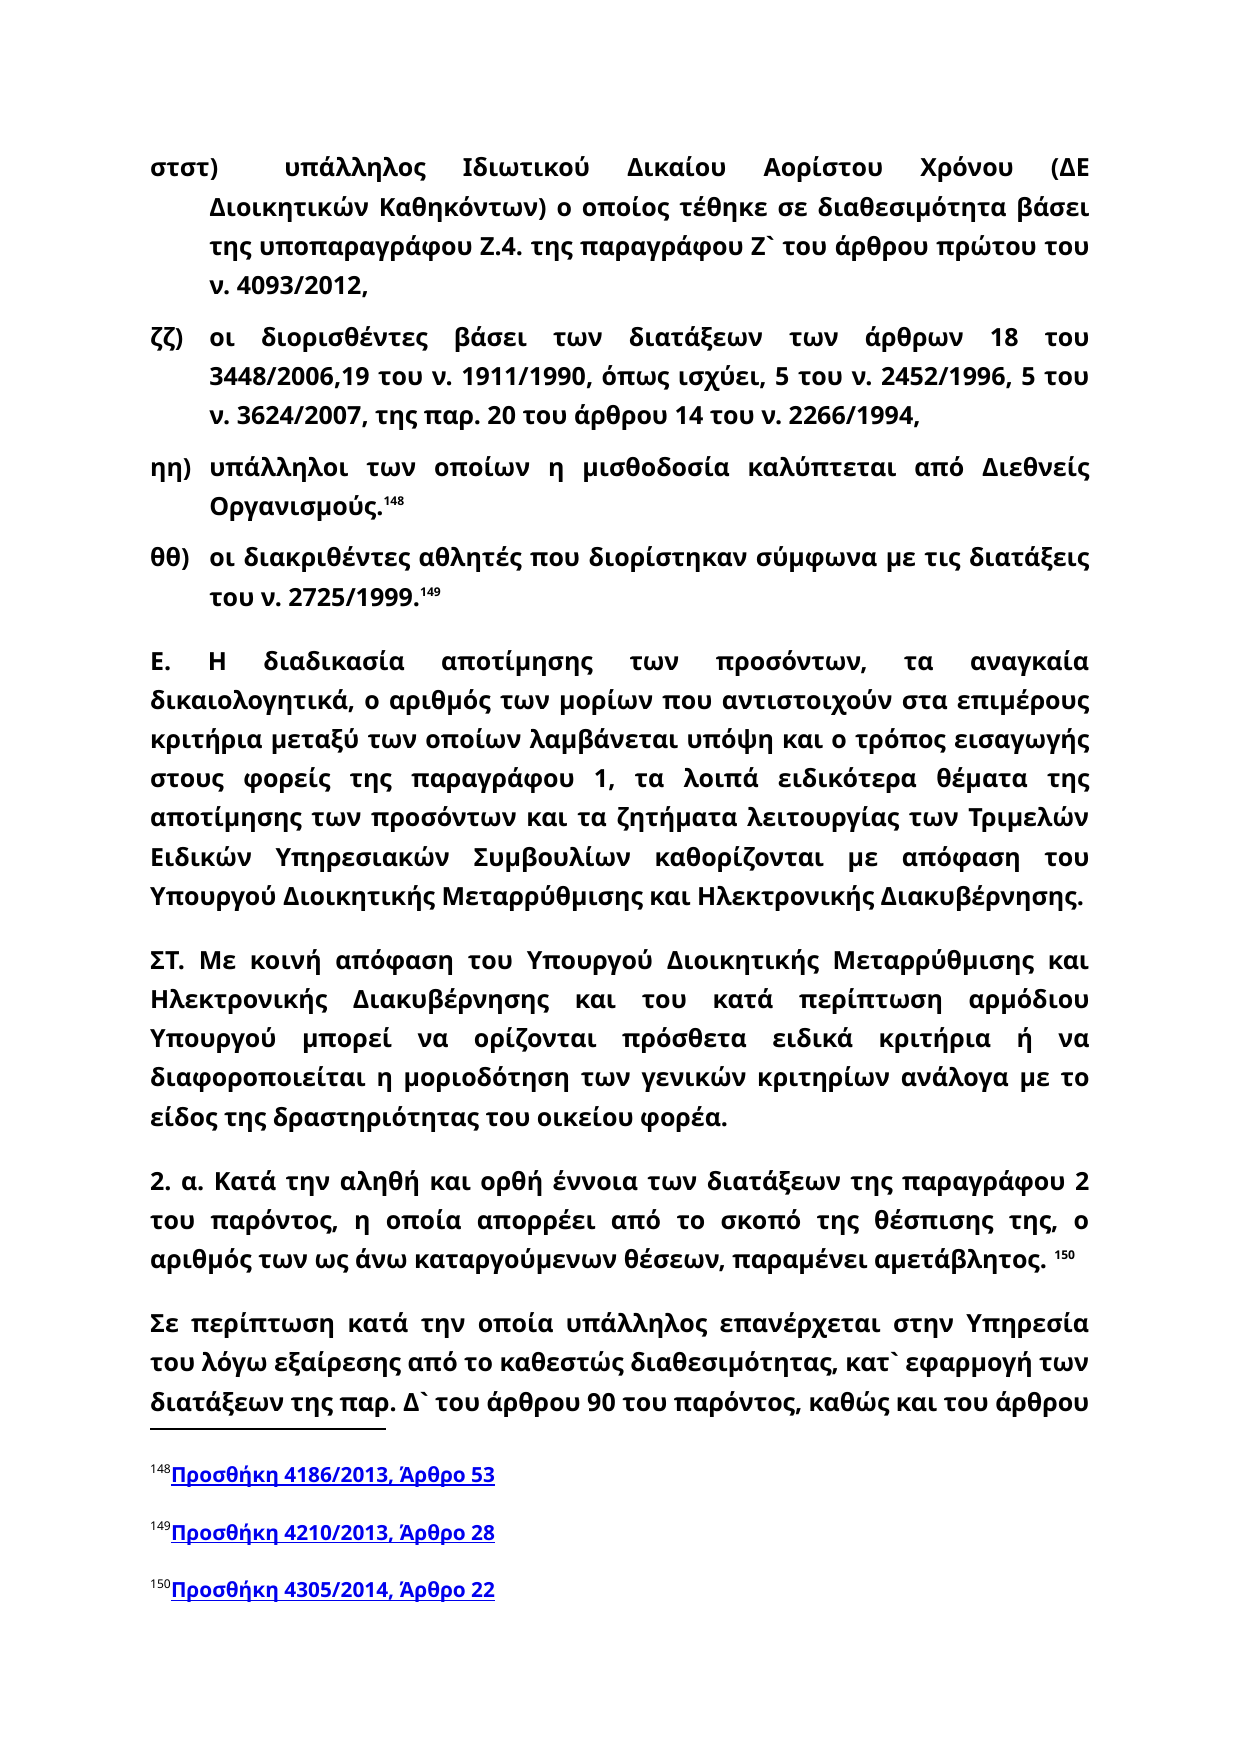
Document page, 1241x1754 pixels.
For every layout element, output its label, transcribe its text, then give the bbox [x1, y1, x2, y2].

text 2. α. Κατά την αληθή και ορθή έννοια των διατάξεων της παραγράφου 2 του παρόντος, η οποία απορρέει από το σκοπό της θέσπισης της, ο αριθμός των ως άνω καταργούμενων θέσεων, παραμένει αμετάβλητος. [150, 1163, 1090, 1276]
list ηη) υπάλληλοι των οποίων η μισθοδοσία καλύπτεται από Διεθνείς Οργανισμούς. [150, 449, 1090, 522]
text Προσθήκη 4210/2013, Άρθρο 28 [150, 1518, 1090, 1546]
text Σε περίπτωση κατά την οποία υπάλληλος επανέρχεται στην Υπηρεσία του λόγω εξαίρεσης από το καθεστώς διαθεσιμότητας, κατ` εφαρμογή των διατάξεων της παρ. Δ` του άρθρου 90 του παρόντος, καθώς και του άρθρου [150, 1306, 1090, 1418]
text ΣΤ. Με κοινή απόφαση του Υπουργού Διοικητικής Μεταρρύθμισης και Ηλεκτρονικής Διακυβέρνησης και του κατά περίπτωση αρμόδιου Υπουργού μπορεί να ορίζονται πρόσθετα ειδικά κριτήρια ή να διαφοροποιείται η μοριοδότηση των γενικών κριτηρίων ανάλογα με το είδος της δραστηριότητας του οικείου φορέα. [150, 942, 1090, 1133]
list θθ) οι διακριθέντες αθλητές που διορίστηκαν σύμφωνα με τις διατάξεις του ν. 2725/1999. [150, 540, 1090, 613]
list στστ) υπάλληλος Ιδιωτικού Δικαίου Αορίστου Χρόνου (ΔΕ Διοικητικών Καθηκόντων) ο οποίος τέθηκε σε διαθεσιμότητα βάσει της υποπαραγράφου Ζ.4. της παραγράφου Ζ` του άρθρου πρώτου του ν. 4093/2012, [150, 150, 1090, 302]
list ζζ) οι διορισθέντες βάσει των διατάξεων των άρθρων 18 του 3448/2006,19 του ν. 1911/1990, όπως ισχύει, 5 του ν. 2452/1996, 5 του ν. 3624/2007, της παρ. 20 του άρθρου 14 του ν. 2266/1994, [150, 319, 1090, 432]
text Προσθήκη 4186/2013, Άρθρο 53 [150, 1460, 1090, 1489]
text Προσθήκη 4305/2014, Άρθρο 22 [150, 1576, 1090, 1604]
text Ε. Η διαδικασία αποτίμησης των προσόντων, τα αναγκαία δικαιολογητικά, ο αριθμός των μορίων που αντιστοιχούν στα επιμέρους κριτήρια μεταξύ των οποίων λαμβάνεται υπόψη και ο τρόπος εισαγωγής στους φορείς της παραγράφου 1, τα λοιπά ειδικότερα θέματα της αποτίμησης των προσόντων και τα ζητήματα λειτουργίας των Τριμελών Ειδικών Υπηρεσιακών Συμβουλίων καθορίζονται με απόφαση του Υπουργού Διοικητικής Μεταρρύθμισης και Ηλεκτρονικής Διακυβέρνησης. [150, 643, 1090, 912]
